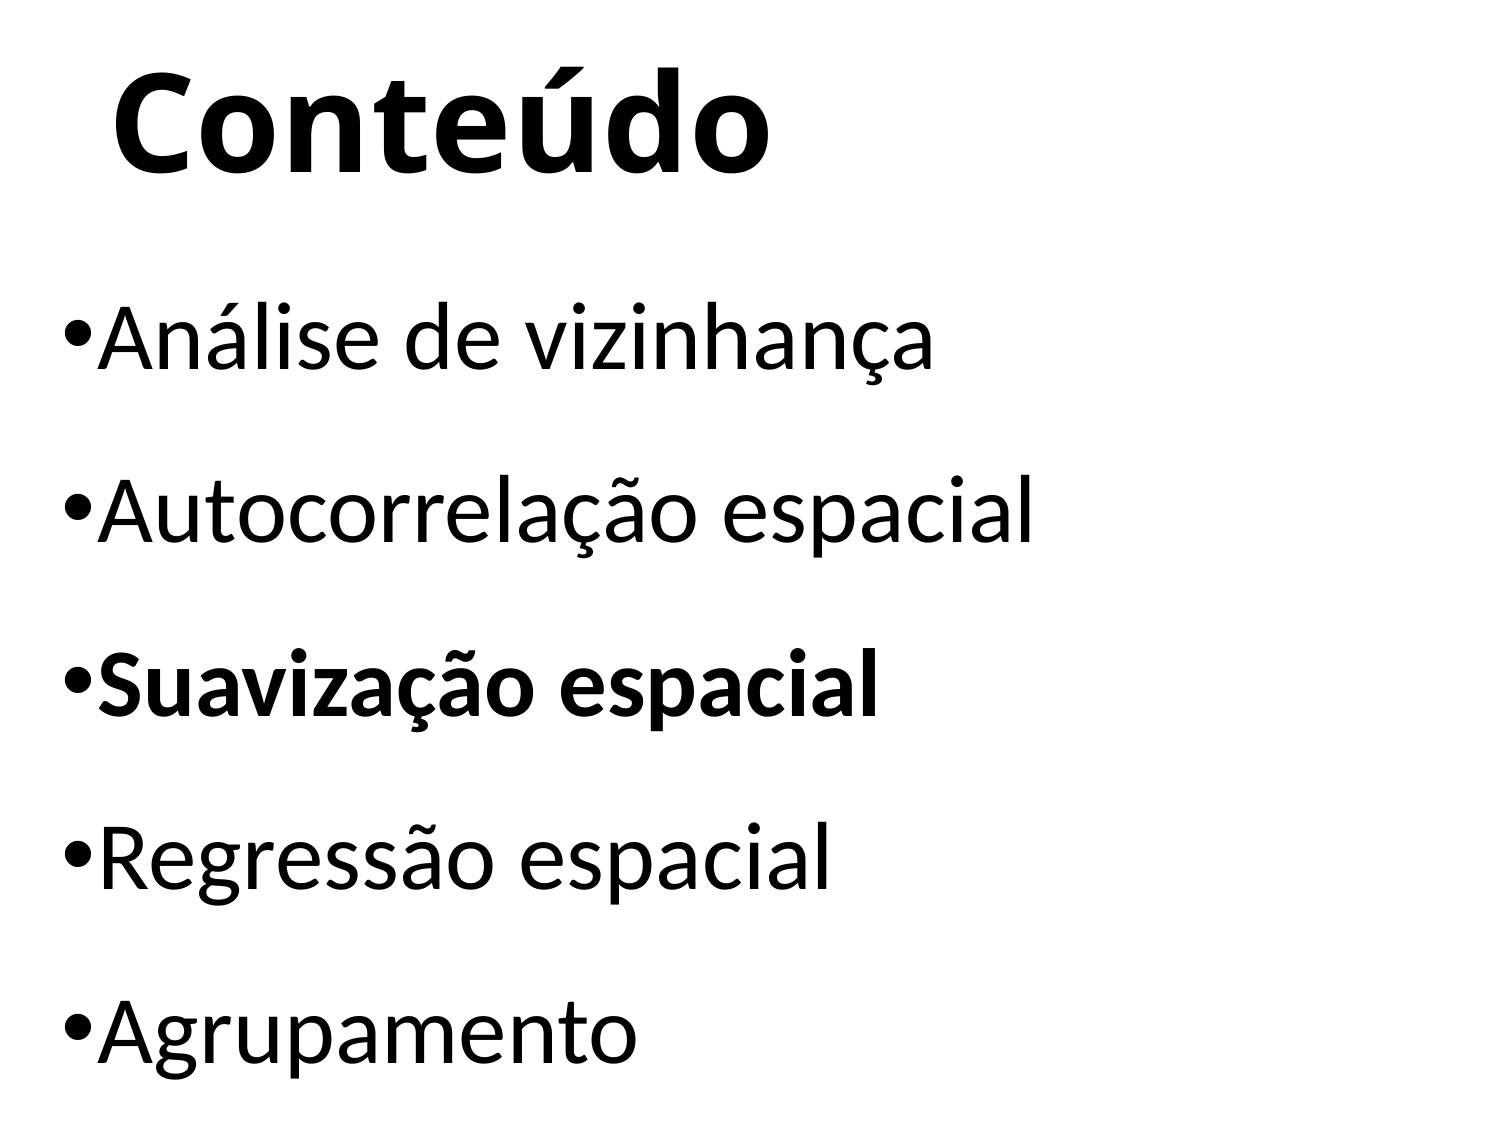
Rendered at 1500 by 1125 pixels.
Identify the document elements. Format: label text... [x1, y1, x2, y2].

title Conteúdo [93, 19, 1388, 237]
list Análise de vizinhança Autocorrelação espacial Suavização espacial Regressão espacial Agrupamento [46, 278, 1448, 1096]
